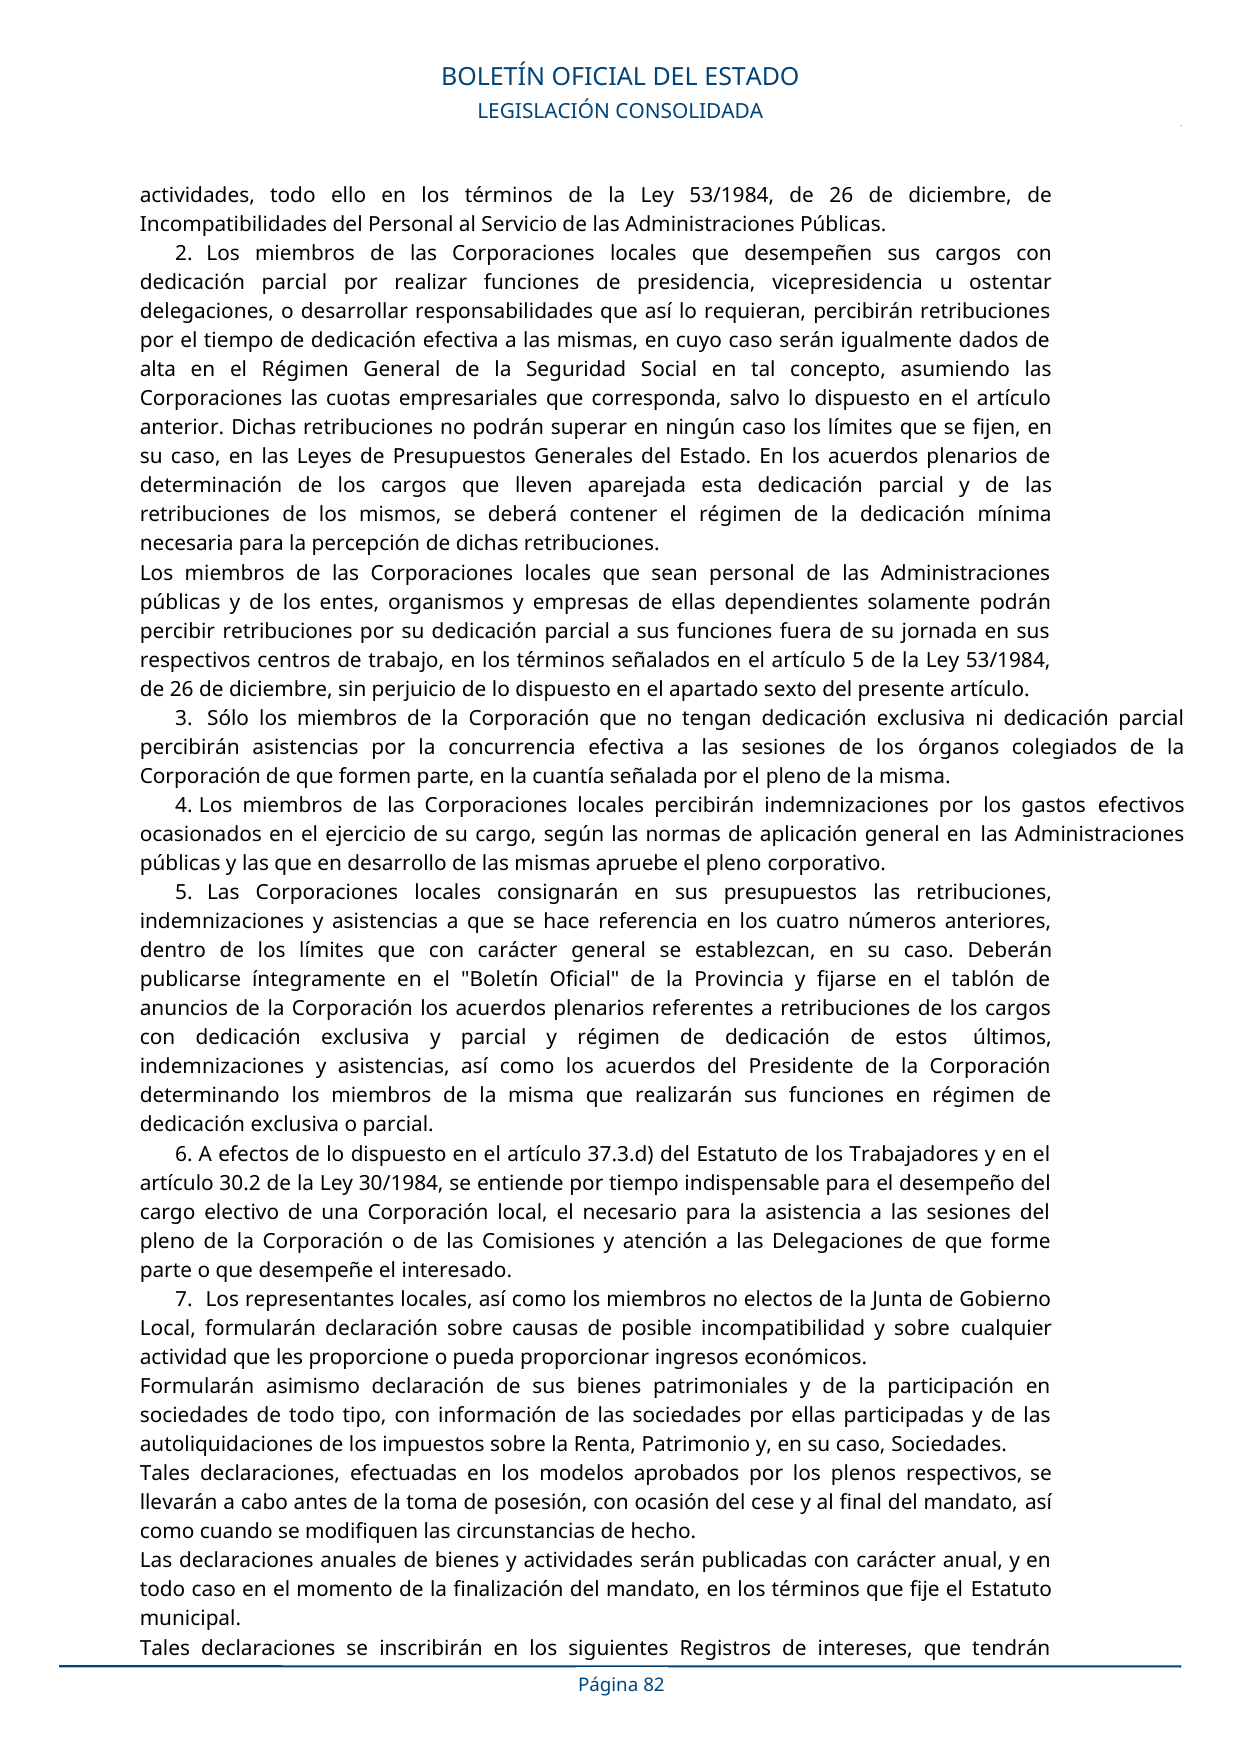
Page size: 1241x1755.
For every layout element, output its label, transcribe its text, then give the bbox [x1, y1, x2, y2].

list Los representantes locales, así como los miembros no electos de la Junta de Gobierno Local, formularán declaración sobre causas de posible incompatibilidad y sobre cualquier actividad que les proporcione o pueda proporcionar ingresos económicos. [139, 1284, 1052, 1370]
text Las declaraciones anuales de bienes y actividades serán publicadas con carácter anual, y en todo caso en el momento de la finalización del mandato, en los términos que fije el Estatuto municipal. [139, 1546, 1052, 1632]
text Tales declaraciones se inscribirán en los siguientes Registros de intereses, que tendrán [139, 1633, 1052, 1661]
text Formularán asimismo declaración de sus bienes patrimoniales y de la participación en sociedades de todo tipo, con información de las sociedades por ellas participadas y de las autoliquidaciones de los impuestos sobre la Renta, Patrimonio y, en su caso, Sociedades. [139, 1371, 1052, 1458]
text actividades, todo ello en los términos de la Ley 53/1984, de 26 de diciembre, de Incompatibilidades del Personal al Servicio de las Administraciones Públicas. [139, 180, 1052, 238]
list Los miembros de las Corporaciones locales percibirán indemnizaciones por los gastos efectivos ocasionados en el ejercicio de su cargo, según las normas de aplicación general en las Administraciones públicas y las que en desarrollo de las mismas apruebe el pleno corporativo. [139, 790, 1184, 877]
text Los miembros de las Corporaciones locales que sean personal de las Administraciones públicas y de los entes, organismos y empresas de ellas dependientes solamente podrán percibir retribuciones por su dedicación parcial a sus funciones fuera de su jornada en sus respectivos centros de trabajo, en los términos señalados en el artículo 5 de la Ley 53/1984, de 26 de diciembre, sin perjuicio de lo dispuesto en el apartado sexto del presente artículo. [139, 558, 1052, 702]
list A efectos de lo dispuesto en el artículo 37.3.d) del Estatuto de los Trabajadores y en el artículo 30.2 de la Ley 30/1984, se entiende por tiempo indispensable para el desempeño del cargo electivo de una Corporación local, el necesario para la asistencia a las sesiones del pleno de la Corporación o de las Comisiones y atención a las Delegaciones de que forme parte o que desempeñe el interesado. [139, 1139, 1052, 1283]
list Sólo los miembros de la Corporación que no tengan dedicación exclusiva ni dedicación parcial percibirán asistencias por la concurrencia efectiva a las sesiones de los órganos colegiados de la Corporación de que formen parte, en la cuantía señalada por el pleno de la misma. [139, 703, 1184, 789]
list Las Corporaciones locales consignarán en sus presupuestos las retribuciones, indemnizaciones y asistencias a que se hace referencia en los cuatro números anteriores, dentro de los límites que con carácter general se establezcan, en su caso. Deberán publicarse íntegramente en el "Boletín Oficial" de la Provincia y fijarse en el tablón de anuncios de la Corporación los acuerdos plenarios referentes a retribuciones de los cargos con dedicación exclusiva y parcial y régimen de dedicación de estos últimos, indemnizaciones y asistencias, así como los acuerdos del Presidente de la Corporación determinando los miembros de la misma que realizarán sus funciones en régimen de dedicación exclusiva o parcial. [139, 877, 1052, 1138]
list Los miembros de las Corporaciones locales que desempeñen sus cargos con dedicación parcial por realizar funciones de presidencia, vicepresidencia u ostentar delegaciones, o desarrollar responsabilidades que así lo requieran, percibirán retribuciones por el tiempo de dedicación efectiva a las mismas, en cuyo caso serán igualmente dados de alta en el Régimen General de la Seguridad Social en tal concepto, asumiendo las Corporaciones las cuotas empresariales que corresponda, salvo lo dispuesto en el artículo anterior. Dichas retribuciones no podrán superar en ningún caso los límites que se fijen, en su caso, en las Leyes de Presupuestos Generales del Estado. En los acuerdos plenarios de determinación de los cargos que lleven aparejada esta dedicación parcial y de las retribuciones de los mismos, se deberá contener el régimen de la dedicación mínima necesaria para la percepción de dichas retribuciones. [139, 238, 1052, 556]
text Tales declaraciones, efectuadas en los modelos aprobados por los plenos respectivos, se llevarán a cabo antes de la toma de posesión, con ocasión del cese y al final del mandato, así como cuando se modifiquen las circunstancias de hecho. [139, 1458, 1052, 1545]
